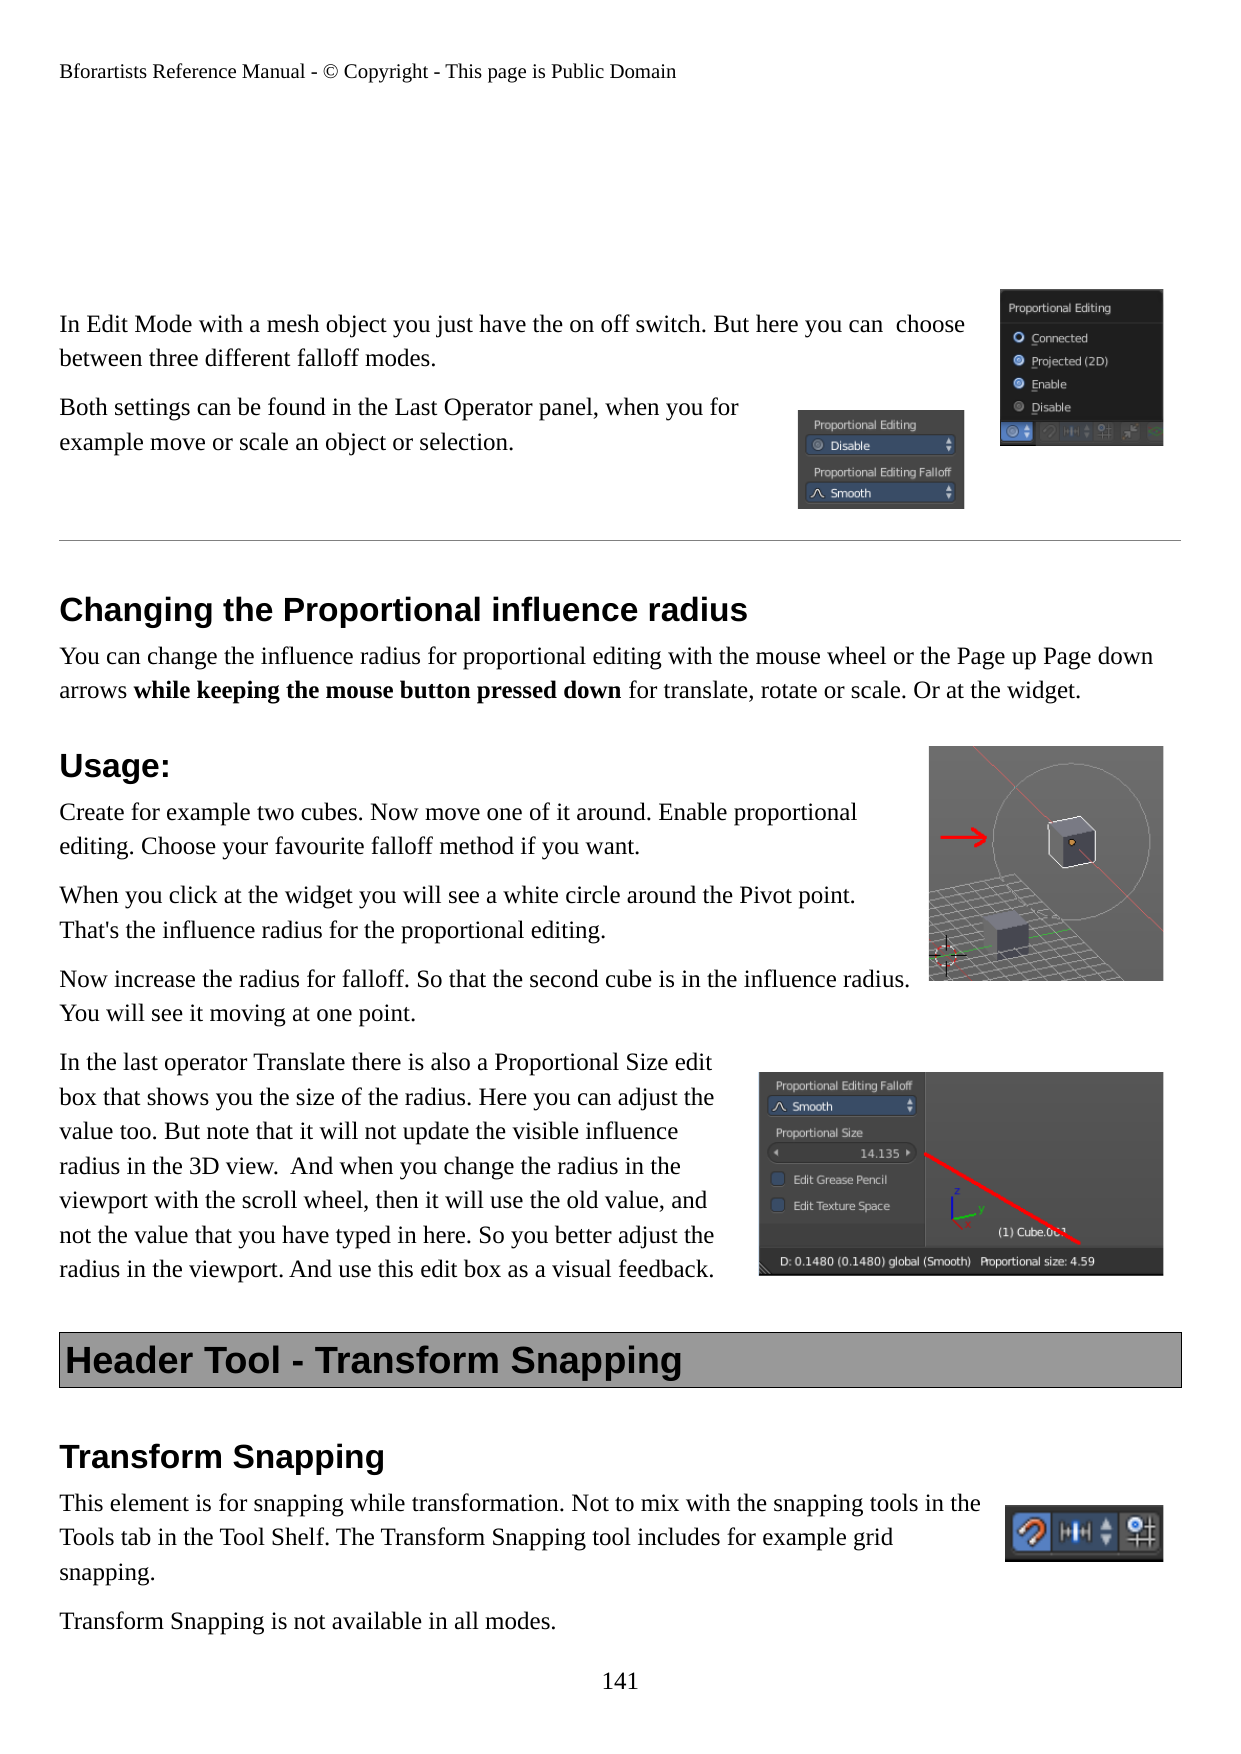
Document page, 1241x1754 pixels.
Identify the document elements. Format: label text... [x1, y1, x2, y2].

text Create for example two cubes. Now move one of it around. Enable proportional editing. Choose your favourite falloff method if you want. [59, 797, 928, 860]
table_header Header Tool - Transform Snapping [60, 1333, 1181, 1387]
text This element is for snapping while transformation. Not to mix with the snapping tools in the Tools tab in the Tool Shelf. The Transform Snapping tool includes for example grid snapping. [59, 1488, 1181, 1586]
text Both settings can be found in the Last Operator panel, when you for example move or scale an object or selection. [59, 392, 1181, 456]
picture [797, 410, 965, 509]
subtitle [1164, 746, 1181, 784]
text When you click at the widget you will see a white circle around the Pivot point. That's the influence radius for the proportional editing. [59, 880, 928, 943]
subtitle Changing the Proportional influence radius [59, 590, 1181, 629]
picture [758, 1072, 1164, 1276]
subtitle Transform Snapping [59, 1437, 1181, 1476]
text Transform Snapping is not available in all modes. [59, 1606, 1181, 1635]
subtitle Usage: [59, 746, 928, 784]
picture [928, 746, 1164, 981]
text In Edit Mode with a mesh object you just have the on off switch. But here you can choose between three different falloff modes. [59, 309, 1000, 372]
text In the last operator Translate there is also a Proportional Size edit box that shows you the size of the radius. Here you can adjust the value too. But note that it will not update the visible influence radius in the 3D view. And when you change the radius in the viewport with the scroll wheel, then it will use the old value, and not the value that you have typed in here. So you better adjust the radius in the viewport. And use this edit box as a visual feedback. [59, 1047, 1181, 1283]
text Now increase the radius for falloff. So that the second cube is in the influence radius. You will see it moving at one point. [59, 964, 1181, 1027]
picture [1005, 1505, 1164, 1562]
text You can change the influence radius for proportional editing with the mouse wheel or the Page up Page down arrows while keeping the mouse button pressed down for translate, rotate or scale. Or at the widget. [59, 641, 1181, 704]
picture [1000, 289, 1164, 446]
